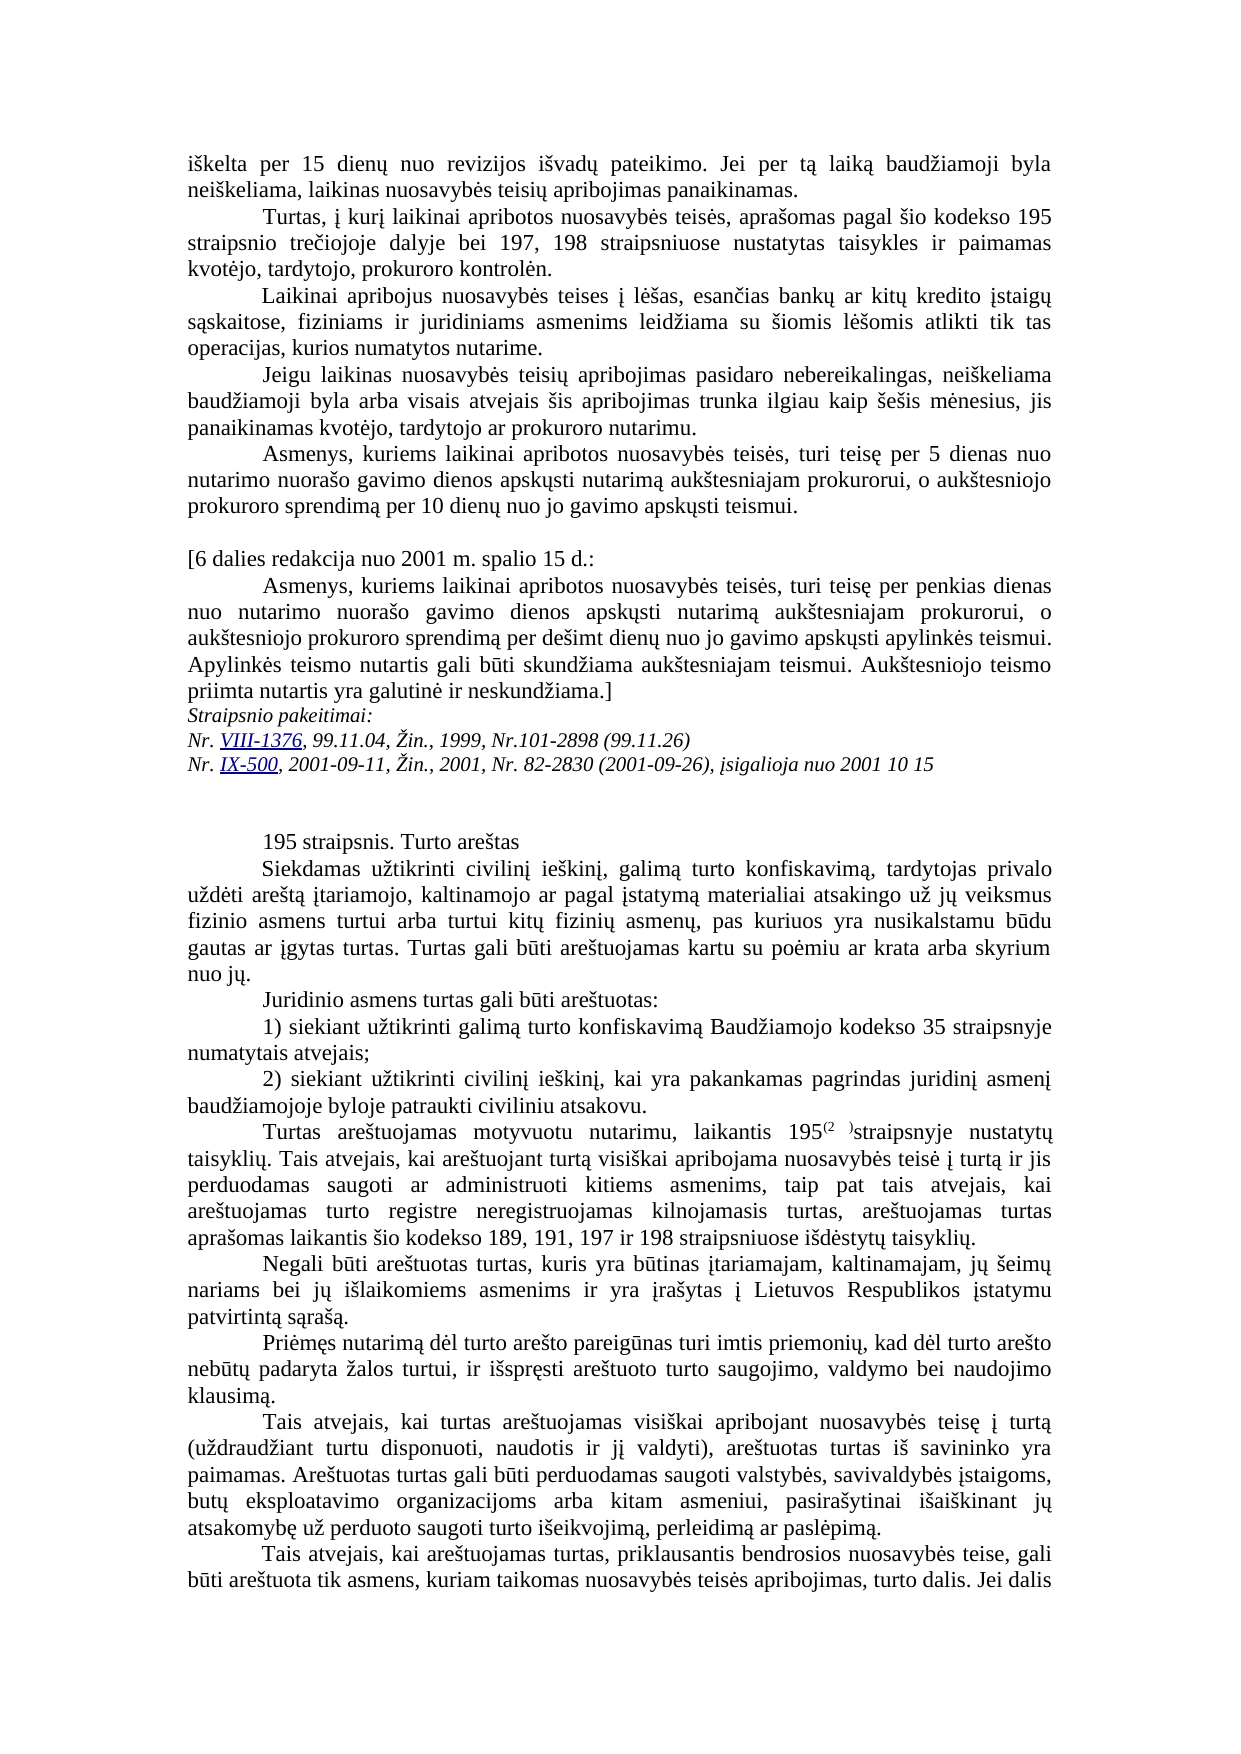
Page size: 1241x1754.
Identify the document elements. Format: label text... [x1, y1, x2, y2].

text Straipsnio pakeitimai: [187, 703, 1053, 727]
text Nr. IX-500, 2001-09-11, Žin., 2001, Nr. 82-2830 (2001-09-26), įsigalioja nuo 2001 10 15 [187, 752, 1053, 776]
text Jeigu laikinas nuosavybės teisių apribojimas pasidaro nebereikalingas, neiškeliama baudžiamoji byla arba visais atvejais šis apribojimas trunka ilgiau kaip šešis mėnesius, jis panaikinamas kvotėjo, tardytojo ar prokuroro nutarimu. [187, 361, 1053, 440]
text iškelta per 15 dienų nuo revizijos išvadų pateikimo. Jei per tą laiką baudžiamoji byla neiškeliama, laikinas nuosavybės teisių apribojimas panaikinamas. [187, 150, 1053, 203]
text Negali būti areštuotas turtas, kuris yra būtinas įtariamajam, kaltinamajam, jų šeimų nariams bei jų išlaikomiems asmenims ir yra įrašytas į Lietuvos Respublikos įstatymu patvirtintą sąrašą. [187, 1250, 1053, 1329]
text Tais atvejais, kai areštuojamas turtas, priklausantis bendrosios nuosavybės teise, gali būti areštuota tik asmens, kuriam taikomas nuosavybės teisės apribojimas, turto dalis. Jei dalis [187, 1540, 1053, 1593]
text 195 straipsnis. Turto areštas [187, 828, 1053, 855]
text Asmenys, kuriems laikinai apribotos nuosavybės teisės, turi teisę per 5 dienas nuo nutarimo nuorašo gavimo dienos apskųsti nutarimą aukštesniajam prokurorui, o aukštesniojo prokuroro sprendimą per 10 dienų nuo jo gavimo apskųsti teismui. [187, 440, 1053, 519]
text Tais atvejais, kai turtas areštuojamas visiškai apribojant nuosavybės teisę į turtą (uždraudžiant turtu disponuoti, naudotis ir jį valdyti), areštuotas turtas iš savininko yra paimamas. Areštuotas turtas gali būti perduodamas saugoti valstybės, savivaldybės įstaigoms, butų eksploatavimo organizacijoms arba kitam asmeniui, pasirašytinai išaiškinant jų atsakomybę už perduoto saugoti turto išeikvojimą, perleidimą ar paslėpimą. [187, 1408, 1053, 1540]
text Turtas areštuojamas motyvuotu nutarimu, laikantis 195(2 )straipsnyje nustatytų taisyklių. Tais atvejais, kai areštuojant turtą visiškai apribojama nuosavybės teisė į turtą ir jis perduodamas saugoti ar administruoti kitiems asmenims, taip pat tais atvejais, kai areštuojamas turto registre neregistruojamas kilnojamasis turtas, areštuojamas turtas aprašomas laikantis šio kodekso 189, 191, 197 ir 198 straipsniuose išdėstytų taisyklių. [187, 1118, 1053, 1250]
text Priėmęs nutarimą dėl turto arešto pareigūnas turi imtis priemonių, kad dėl turto arešto nebūtų padaryta žalos turtui, ir išspręsti areštuoto turto saugojimo, valdymo bei naudojimo klausimą. [187, 1329, 1053, 1408]
text Nr. VIII-1376, 99.11.04, Žin., 1999, Nr.101-2898 (99.11.26) [187, 727, 1053, 752]
text Siekdamas užtikrinti civilinį ieškinį, galimą turto konfiskavimą, tardytojas privalo uždėti areštą įtariamojo, kaltinamojo ar pagal įstatymą materialiai atsakingo už jų veiksmus fizinio asmens turtui arba turtui kitų fizinių asmenų, pas kuriuos yra nusikalstamu būdu gautas ar įgytas turtas. Turtas gali būti areštuojamas kartu su poėmiu ar krata arba skyrium nuo jų. [187, 855, 1053, 986]
text 2) siekiant užtikrinti civilinį ieškinį, kai yra pakankamas pagrindas juridinį asmenį baudžiamojoje byloje patraukti civiliniu atsakovu. [187, 1066, 1053, 1118]
text Turtas, į kurį laikinai apribotos nuosavybės teisės, aprašomas pagal šio kodekso 195 straipsnio trečiojoje dalyje bei 197, 198 straipsniuose nustatytas taisykles ir paimamas kvotėjo, tardytojo, prokuroro kontrolėn. [187, 203, 1053, 282]
text Asmenys, kuriems laikinai apribotos nuosavybės teisės, turi teisę per penkias dienas nuo nutarimo nuorašo gavimo dienos apskųsti nutarimą aukštesniajam prokurorui, o aukštesniojo prokuroro sprendimą per dešimt dienų nuo jo gavimo apskųsti apylinkės teismui. Apylinkės teismo nutartis gali būti skundžiama aukštesniajam teismui. Aukštesniojo teismo priimta nutartis yra galutinė ir neskundžiama.] [187, 572, 1053, 703]
text Laikinai apribojus nuosavybės teises į lėšas, esančias bankų ar kitų kredito įstaigų sąskaitose, fiziniams ir juridiniams asmenims leidžiama su šiomis lėšomis atlikti tik tas operacijas, kurios numatytos nutarime. [187, 282, 1053, 361]
text [6 dalies redakcija nuo 2001 m. spalio 15 d.: [187, 545, 1053, 572]
text Juridinio asmens turtas gali būti areštuotas: [187, 986, 1053, 1013]
text 1) siekiant užtikrinti galimą turto konfiskavimą Baudžiamojo kodekso 35 straipsnyje numatytais atvejais; [187, 1013, 1053, 1066]
